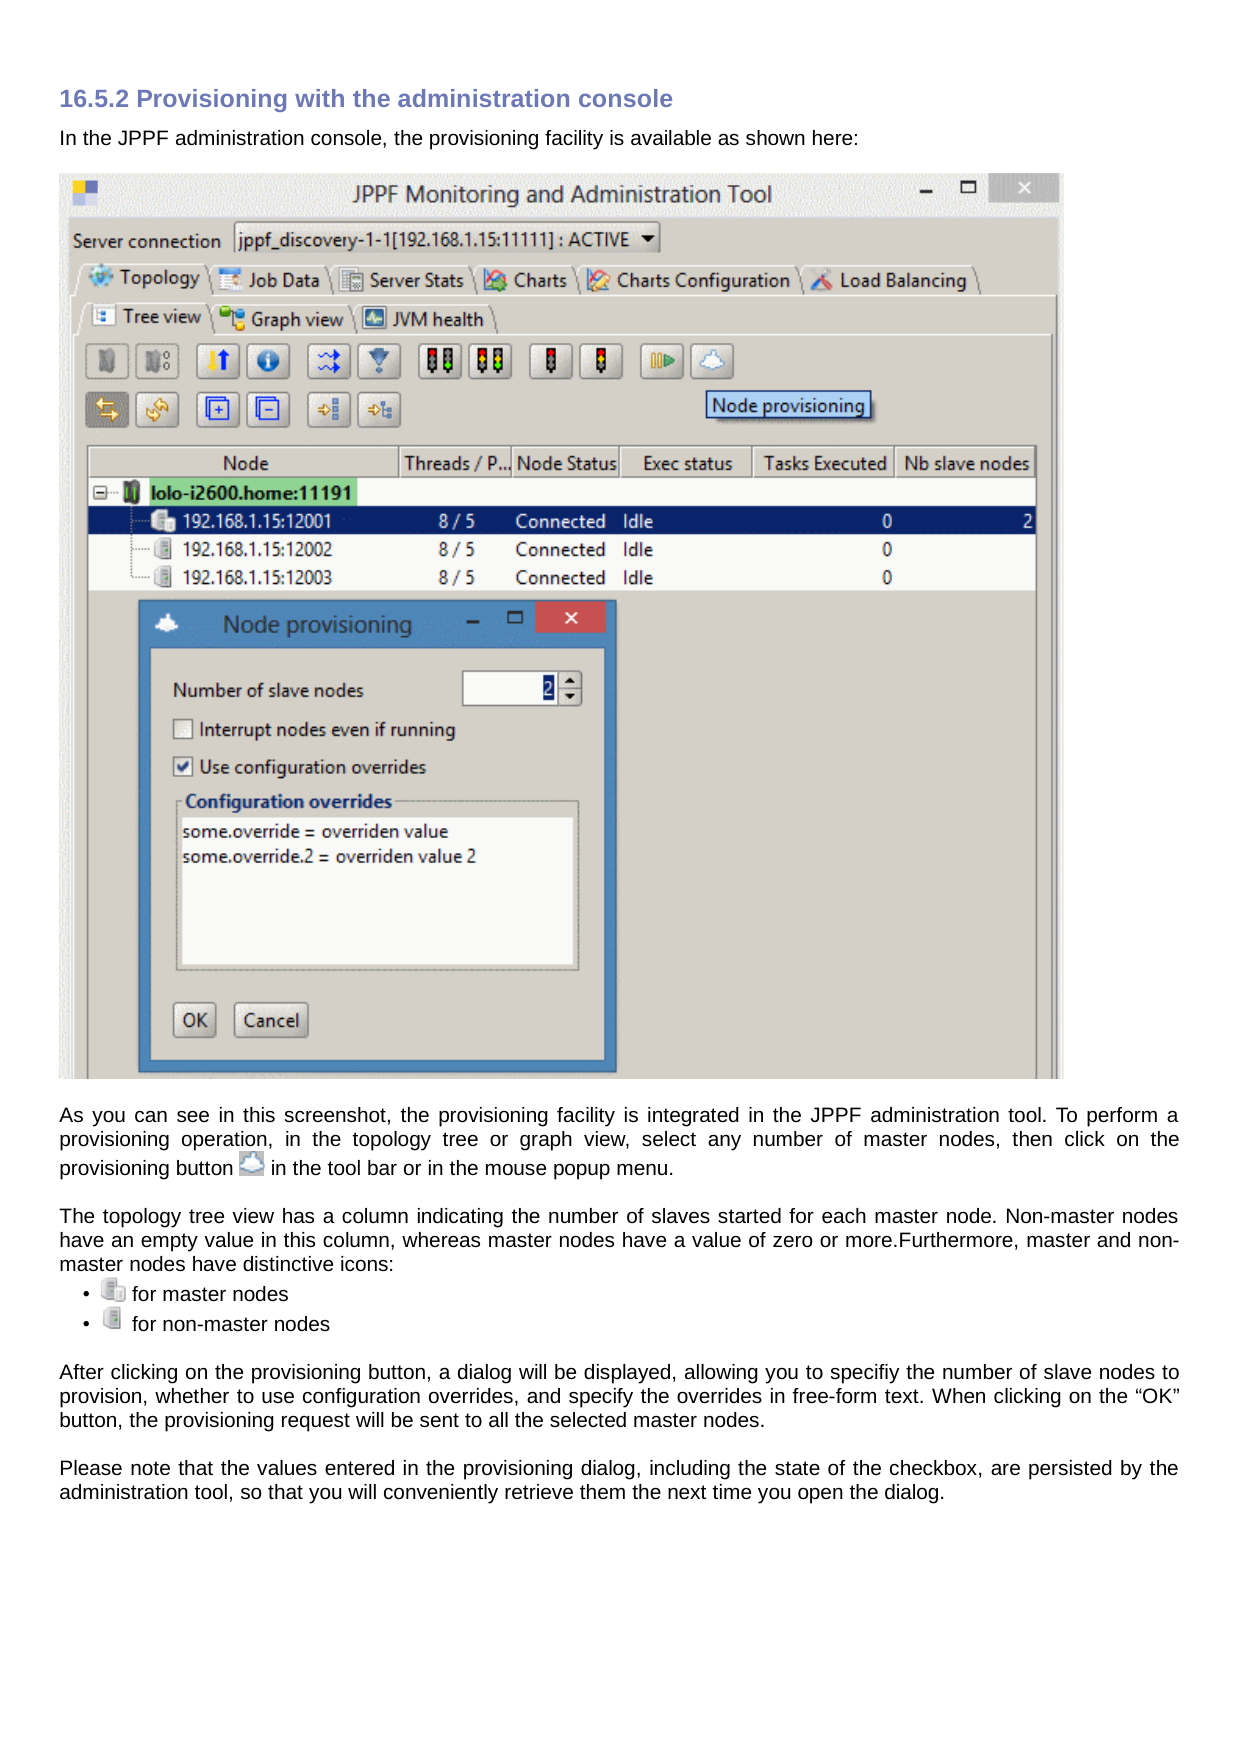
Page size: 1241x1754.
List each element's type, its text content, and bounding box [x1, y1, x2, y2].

text As you can see in this screenshot, the provisioning facility is integrated in the JPPF administration tool. To perform a provisioning operation, in the topology tree or graph view, select any number of master nodes, then click on the provisioning button in the tool bar or in the mouse popup menu. [59, 1102, 1181, 1180]
subtitle Provisioning with the administration console [59, 84, 1181, 113]
text After clicking on the provisioning button, a dialog will be displayed, allowing you to specifiy the number of slave nodes to provision, whether to use configuration overrides, and specify the overrides in free-form text. When clicking on the “OK” button, the provisioning request will be sent to all the selected master nodes. [59, 1360, 1181, 1432]
list for non-master nodes [83, 1306, 1181, 1336]
picture [100, 1276, 126, 1302]
text The topology tree view has a column indicating the number of slaves started for each master node. Non-master nodes have an empty value in this column, whereas master nodes have a value of zero or more.Furthermore, master and non-master nodes have distinctive icons: [59, 1204, 1181, 1276]
picture [239, 1150, 265, 1176]
text In the JPPF administration console, the provisioning facility is available as shown here: [59, 126, 1181, 150]
text Please note that the values entered in the provisioning dialog, including the state of the checkbox, are persisted by the administration tool, so that you will conveniently retrieve them the next time you open the dialog. [59, 1456, 1181, 1504]
picture [59, 173, 1064, 1079]
list for master nodes [83, 1276, 1181, 1306]
picture [100, 1306, 126, 1331]
